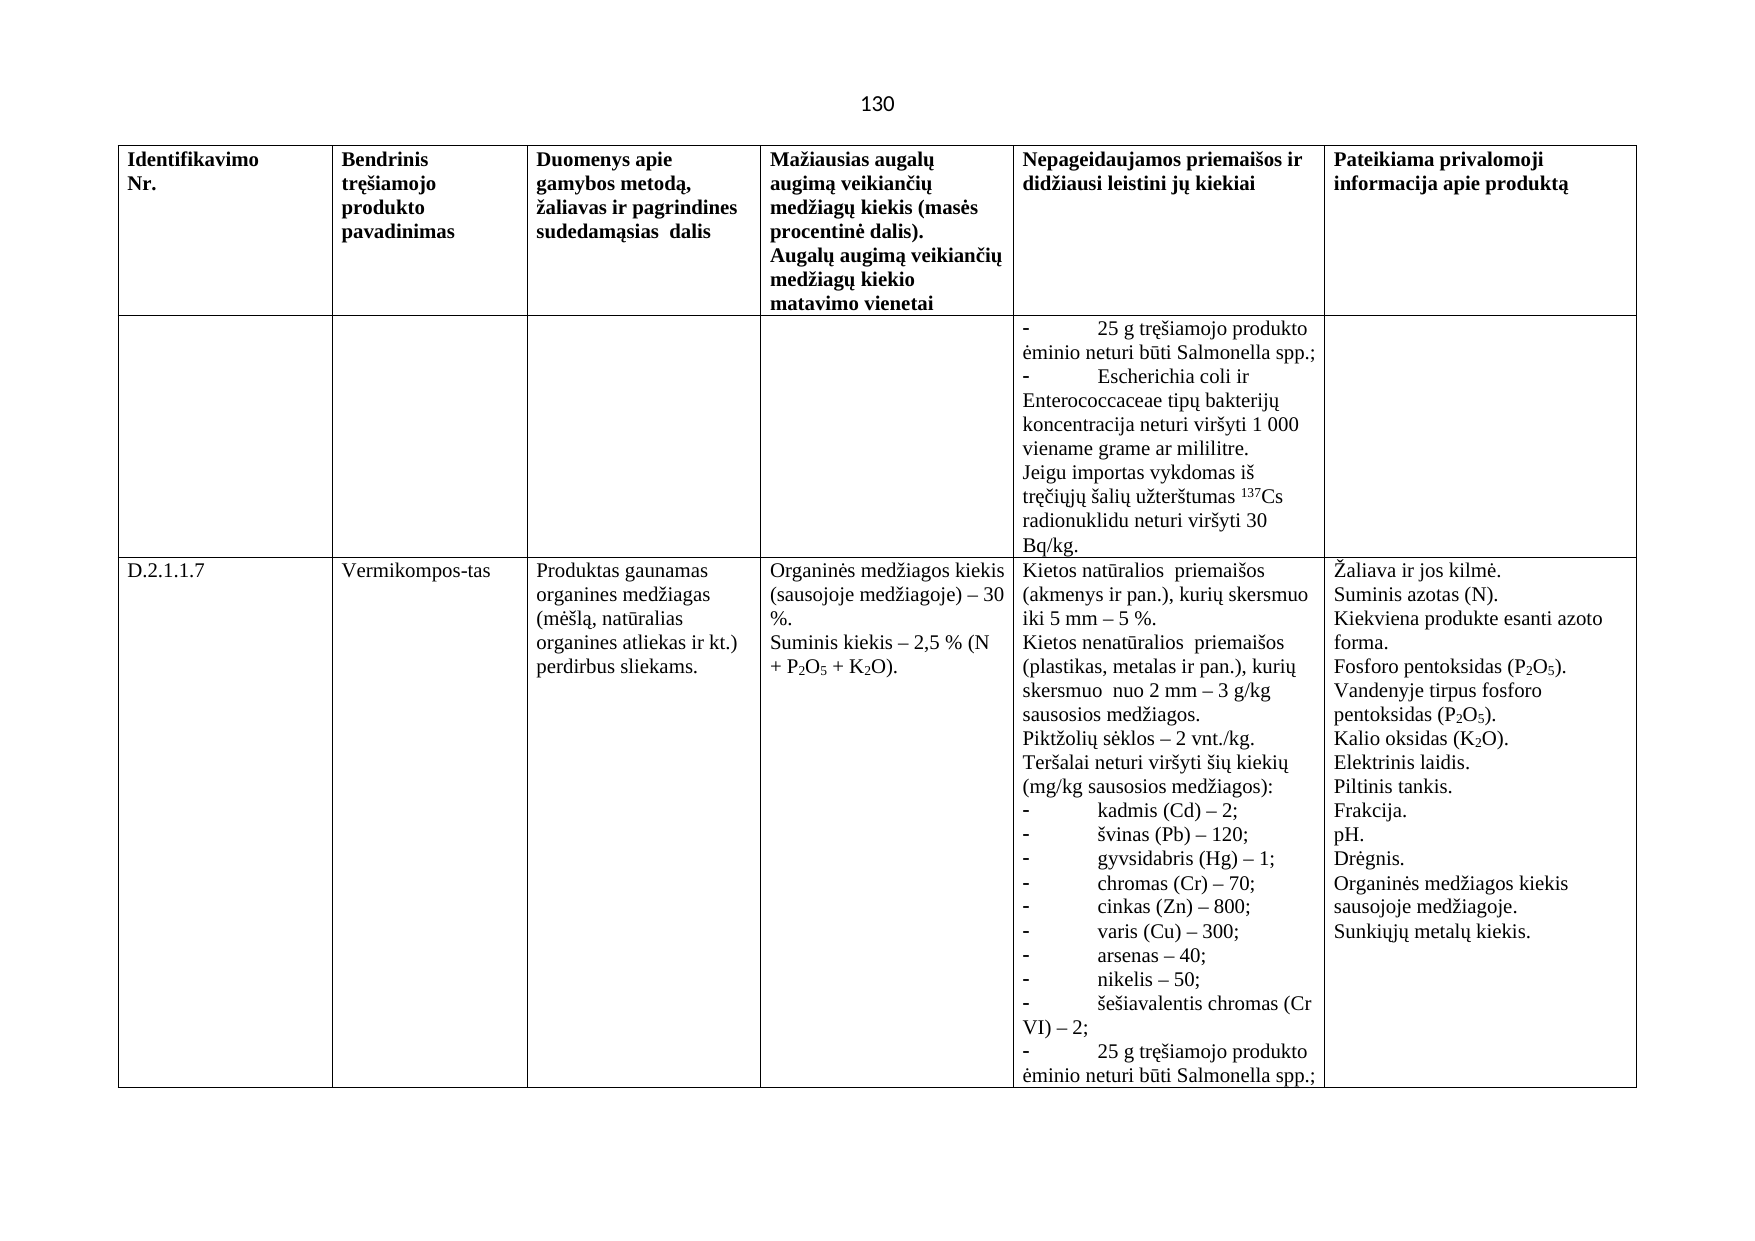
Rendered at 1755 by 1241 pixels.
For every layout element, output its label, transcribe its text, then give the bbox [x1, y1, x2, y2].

table_cell [1325, 316, 1636, 557]
table_cell [333, 316, 527, 557]
table_header Nepageidaujamos priemaišos ir didžiausi leistini jų kiekiai [1014, 146, 1324, 315]
table_header Identifikavimo Nr. [119, 146, 332, 315]
table_cell Vermikompos-tas [333, 558, 527, 1087]
table_cell Kietos natūralios priemaišos (akmenys ir pan.), kurių skersmuo iki 5 mm – 5 %. Kietos nenatūralios priemaišos (plastikas, metalas ir pan.), kurių skersmuo nuo 2 mm – 3 g/kg sausosios medžiagos. Piktžolių sėklos – 2 vnt./kg. Teršalai neturi viršyti šių kiekių (mg/kg sausosios medžiagos):  kadmis (Cd) – 2;  švinas (Pb) – 120;  gyvsidabris (Hg) – 1;  chromas (Cr) – 70;  cinkas (Zn) – 800;  varis (Cu) – 300;  arsenas – 40;  nikelis – 50;  šešiavalentis chromas (Cr VI) – 2;  25 g tręšiamojo produkto ėminio neturi būti Salmonella spp.; [1014, 558, 1324, 1087]
table_cell D.2.1.1.7 [119, 558, 332, 1087]
table_cell Organinės medžiagos kiekis (sausojoje medžiagoje) – 30 %. Suminis kiekis – 2,5 % (N + P2O5 + K2O). [761, 558, 1013, 1087]
table_cell [528, 316, 760, 557]
table_cell Žaliava ir jos kilmė. Suminis azotas (N). Kiekviena produkte esanti azoto forma. Fosforo pentoksidas (P2O5). Vandenyje tirpus fosforo pentoksidas (P2O5). Kalio oksidas (K2O). Elektrinis laidis. Piltinis tankis. Frakcija. pH. Drėgnis. Organinės medžiagos kiekis sausojoje medžiagoje. Sunkiųjų metalų kiekis. [1325, 558, 1636, 1087]
table_header Mažiausias augalų augimą veikiančių medžiagų kiekis (masės procentinė dalis). Augalų augimą veikiančių medžiagų kiekio matavimo vienetai [761, 146, 1013, 315]
table_cell  25 g tręšiamojo produkto ėminio neturi būti Salmonella spp.;  Escherichia coli ir Enterococcaceae tipų bakterijų koncentracija neturi viršyti 1 000 viename grame ar mililitre. Jeigu importas vykdomas iš tręčiųjų šalių užterštumas 137Cs radionuklidu neturi viršyti 30 Bq/kg. [1014, 316, 1324, 557]
table_cell Produktas gaunamas organines medžiagas (mėšlą, natūralias organines atliekas ir kt.) perdirbus sliekams. [528, 558, 760, 1087]
table_cell [761, 316, 1013, 557]
table_cell [119, 316, 332, 557]
table_header Pateikiama privalomoji informacija apie produktą [1325, 146, 1636, 315]
table_header Bendrinis tręšiamojo produkto pavadinimas [333, 146, 527, 315]
table_header Duomenys apie gamybos metodą, žaliavas ir pagrindines sudedamąsias dalis [528, 146, 760, 315]
